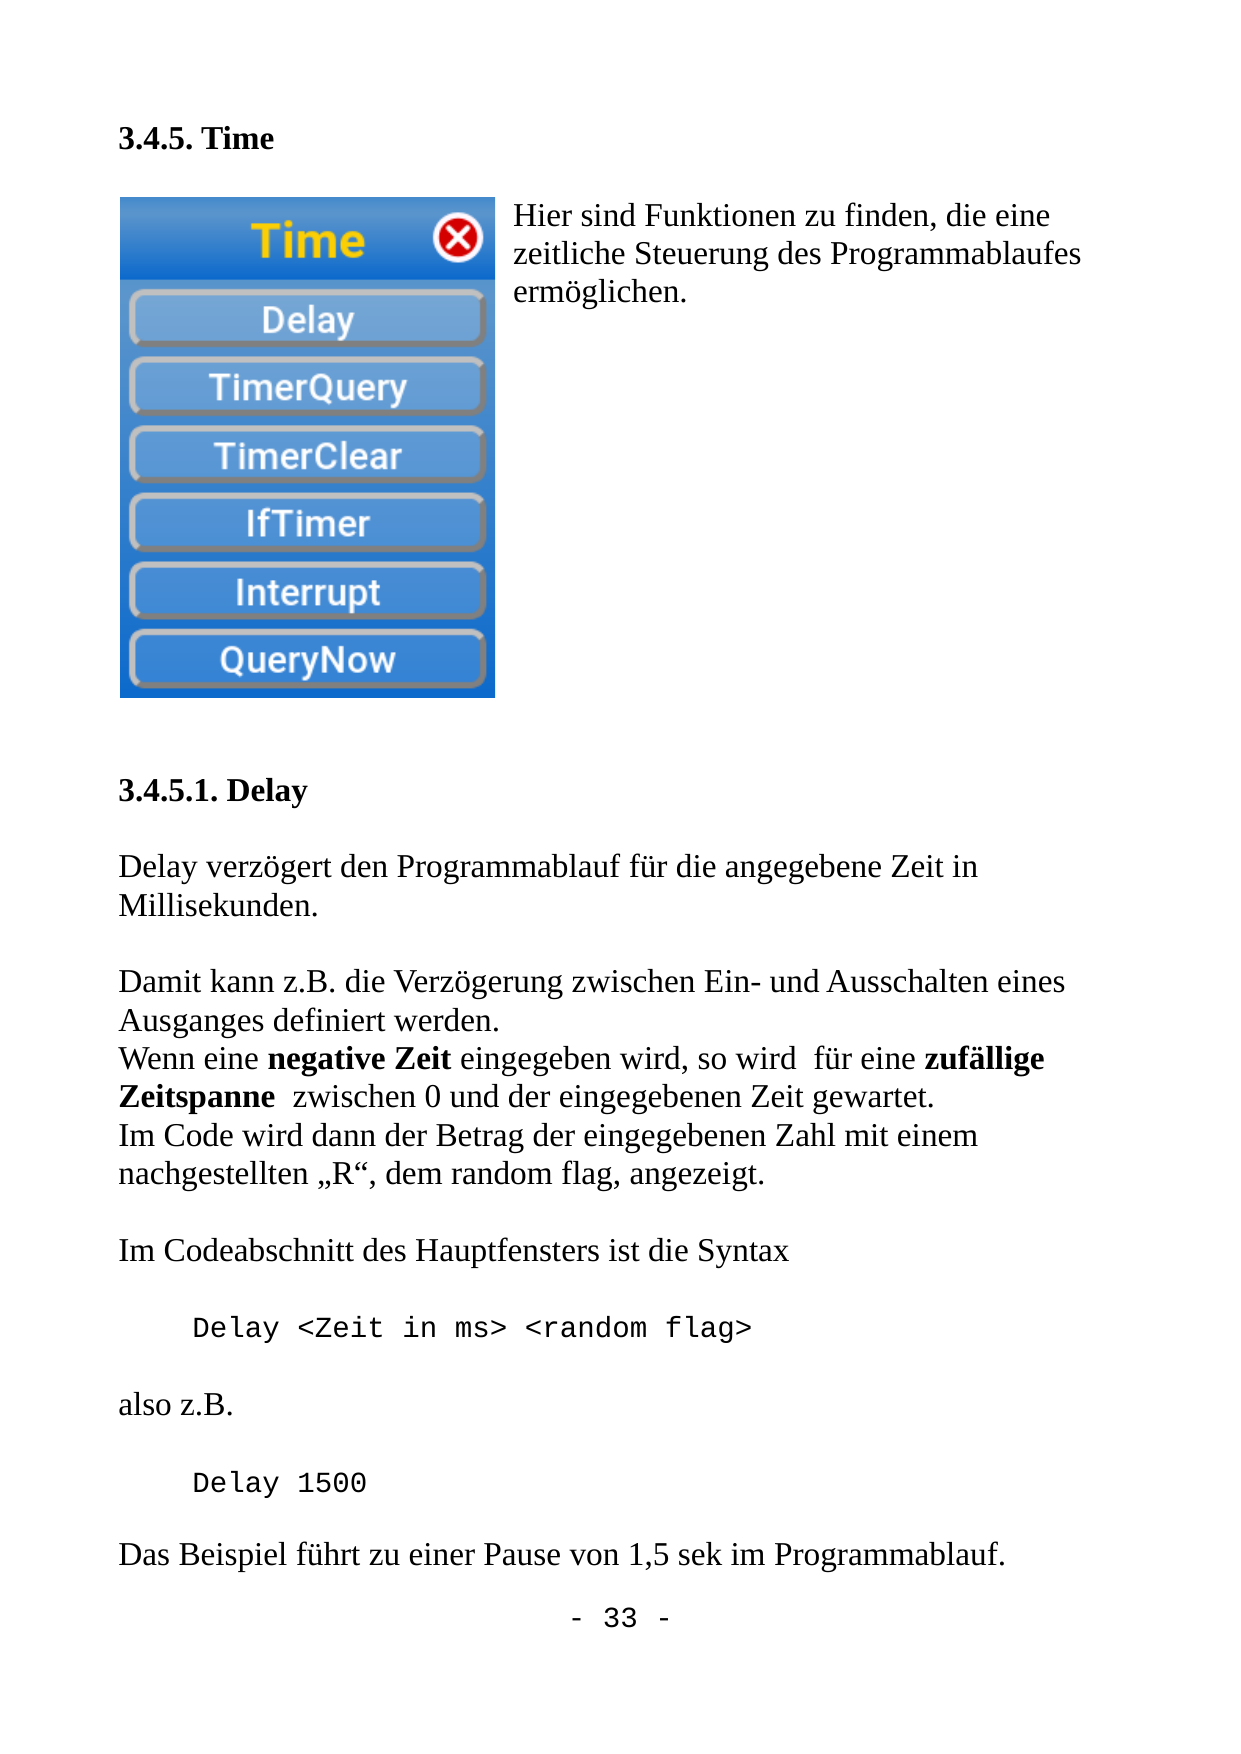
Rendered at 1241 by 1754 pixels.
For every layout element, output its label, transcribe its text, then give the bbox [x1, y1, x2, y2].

text also z.B. [118, 1385, 1122, 1423]
text Delay <Zeit in ms> <random flag> [118, 1306, 1122, 1346]
text Damit kann z.B. die Verzögerung zwischen Ein- und Ausschalten eines Ausganges definiert werden. [118, 961, 1122, 1038]
text Delay verzögert den Programmablauf für die angegebene Zeit in Millisekunden. [118, 846, 1122, 923]
text Delay 1500 [118, 1461, 1122, 1501]
text 3.4.5.1. Delay [118, 770, 1122, 808]
text Im Code wird dann der Betrag der eingegebenen Zahl mit einem nachgestellten „R“, dem random flag, angezeigt. [118, 1115, 1122, 1191]
text 3.4.5. Time [118, 118, 1122, 156]
text Wenn eine negative Zeit eingegeben wird, so wird für eine zufällige Zeitspanne zwischen 0 und der eingegebenen Zeit gewartet. [118, 1038, 1122, 1115]
text Das Beispiel führt zu einer Pause von 1,5 sek im Programmablauf. [118, 1534, 1122, 1573]
picture [120, 197, 496, 698]
text Hier sind Funktionen zu finden, die eine zeitliche Steuerung des Programmablaufes ermöglichen. [118, 195, 1122, 310]
text Im Codeabschnitt des Hauptfensters ist die Syntax [118, 1230, 1122, 1268]
